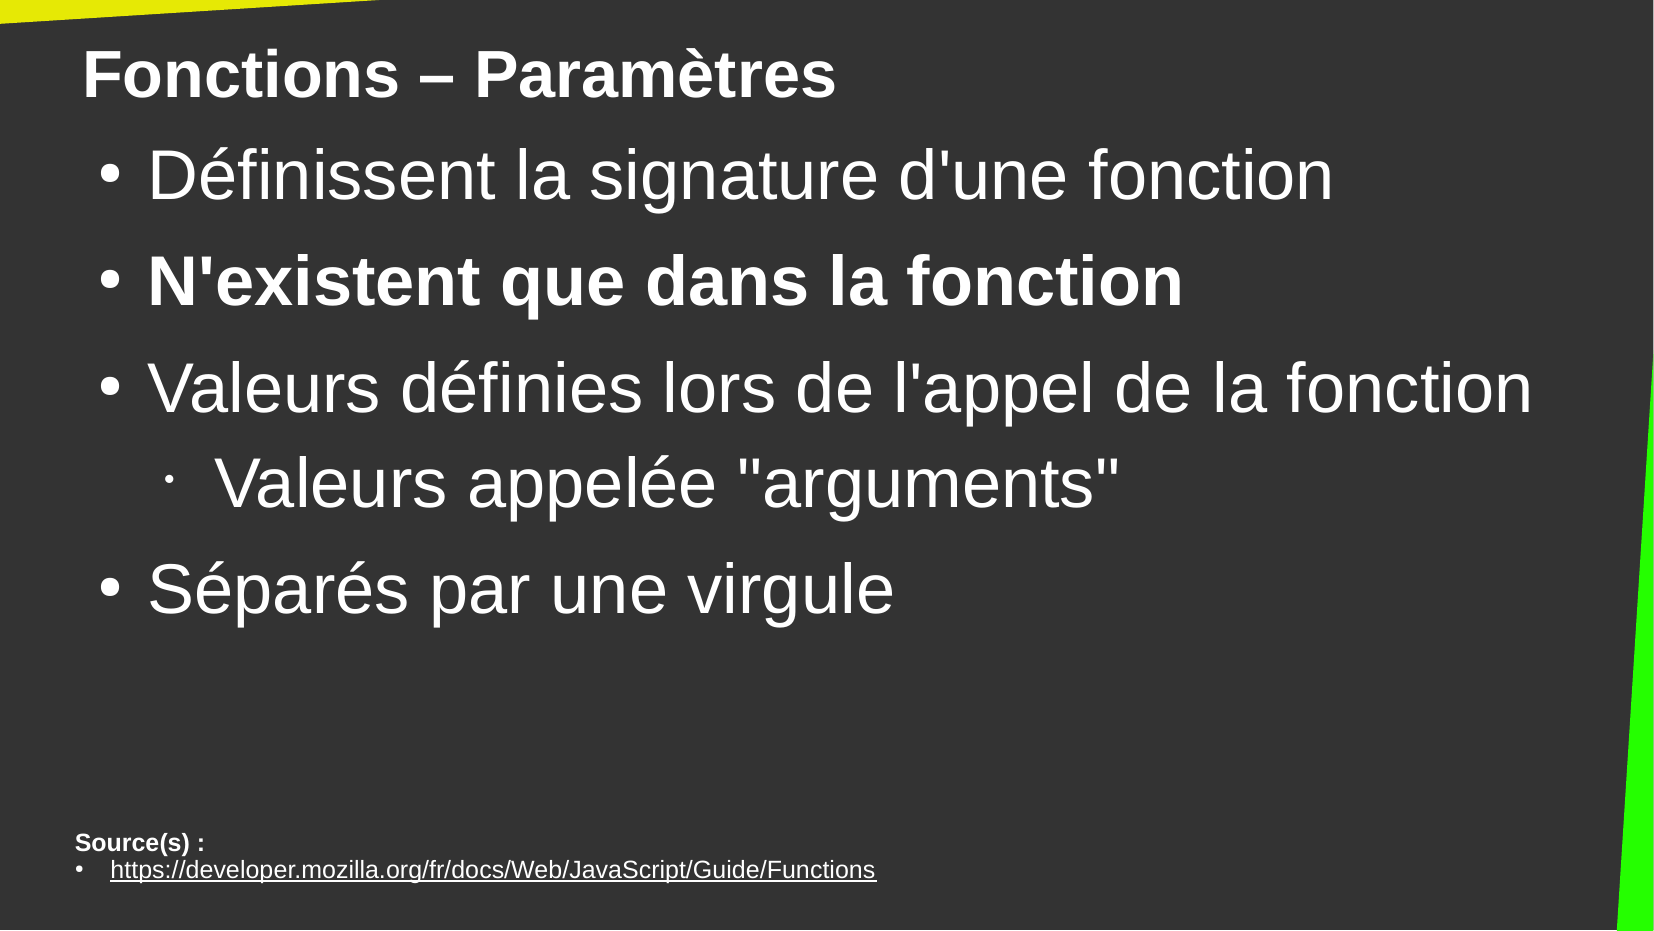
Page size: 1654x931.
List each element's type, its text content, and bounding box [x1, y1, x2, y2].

text_box [0, 0, 380, 24]
text_box Source(s) : https://developer.mozilla.org/fr/docs/Web/JavaScript/Guide/Functions [60, 820, 1583, 892]
text_box [1616, 342, 1654, 931]
list Définissent la signature d'une fonction N'existent que dans la fonction Valeurs définies lors de l'appel de la fonction Valeurs appelée "arguments" Séparés par une virgule [80, 135, 1620, 638]
title Fonctions – Paramètres [82, 37, 1571, 114]
